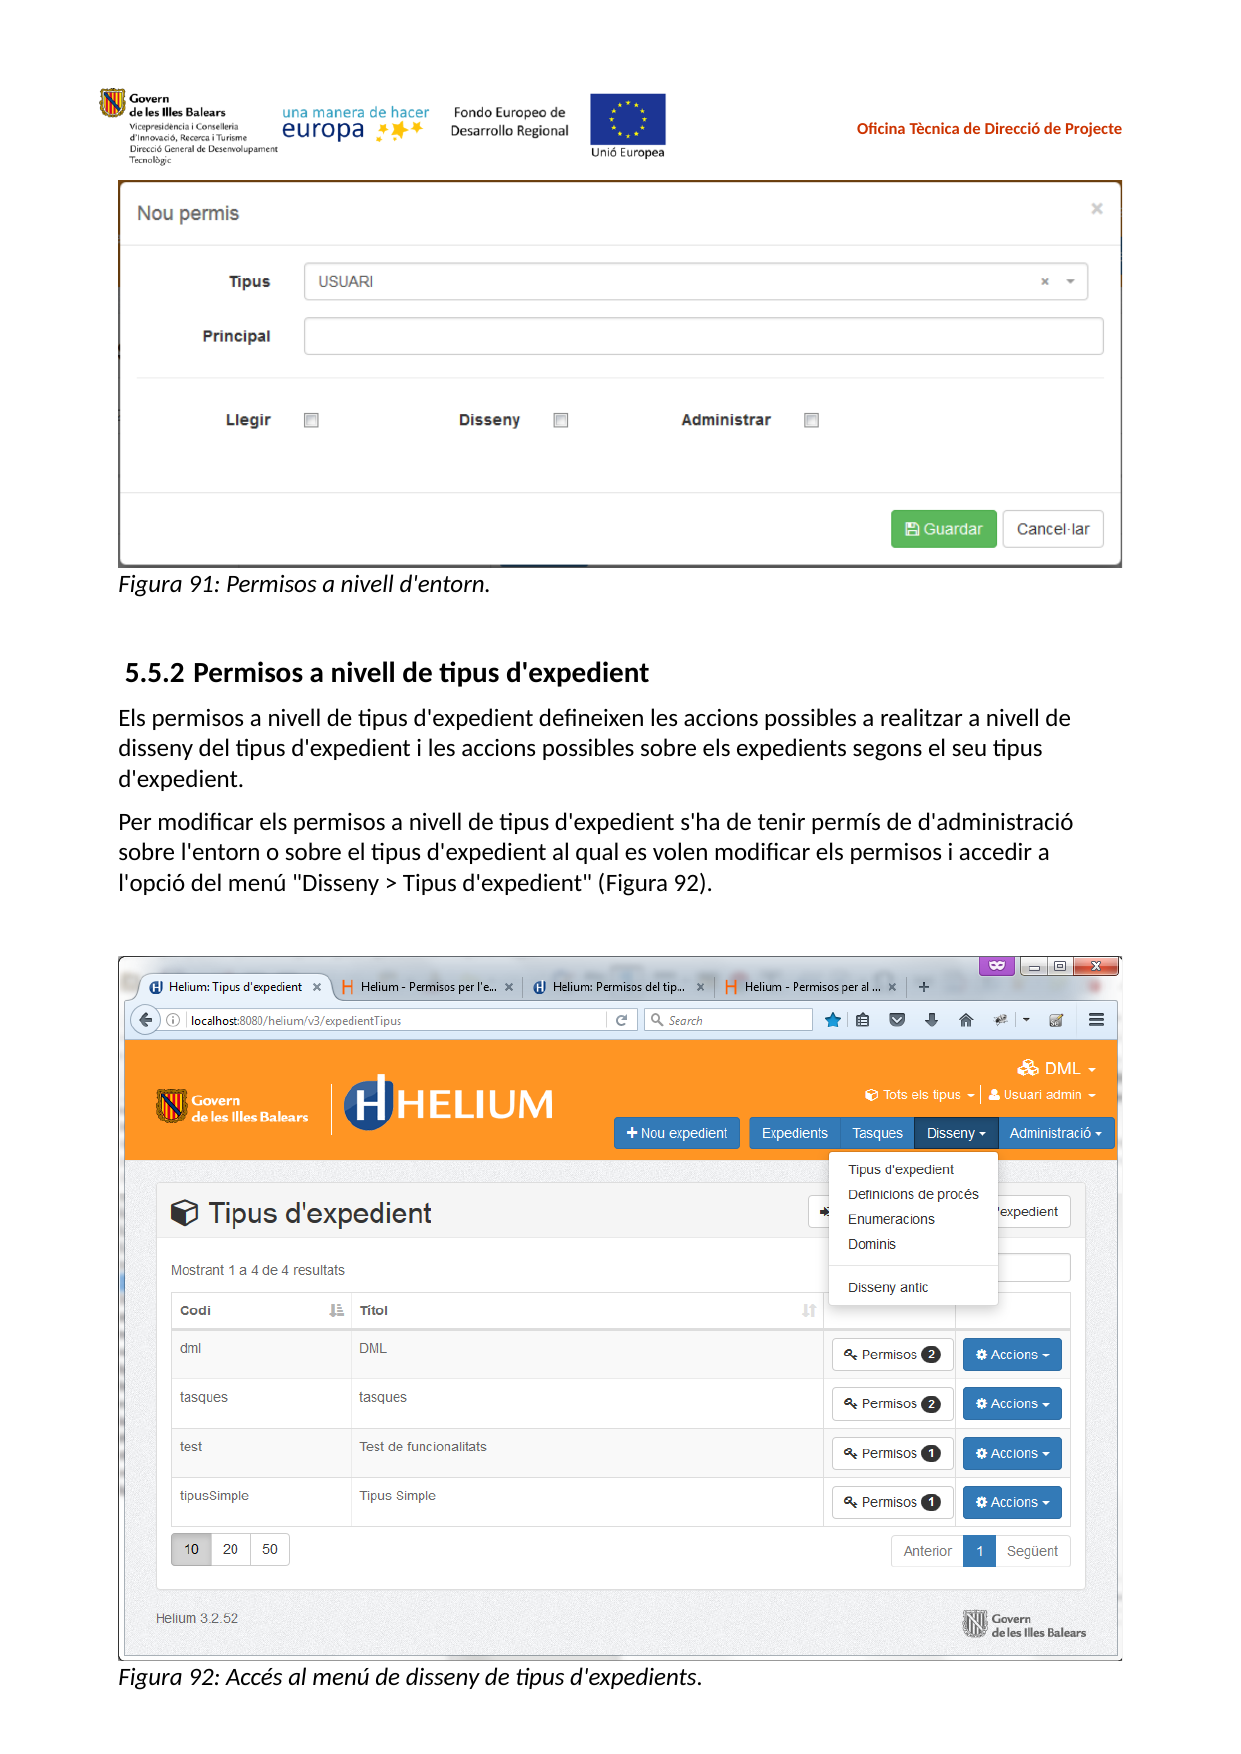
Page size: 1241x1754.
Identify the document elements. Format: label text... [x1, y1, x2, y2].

text Figura 92: Accés al menú de disseny de tipus d'expedients. [118, 1661, 1122, 1691]
text Per modificar els permisos a nivell de tipus d'expedient s'ha de tenir permís de d'administració sobre l'entorn o sobre el tipus d'expedient al qual es volen modificar els permisos i accedir a l'opció del menú "Disseny > Tipus d'expedient" (Figura 92). [118, 806, 1122, 897]
picture [118, 956, 1123, 1661]
text Figura 91: Permisos a nivell d'entorn. [118, 568, 1122, 598]
text Els permisos a nivell de tipus d'expedient defineixen les accions possibles a realitzar a nivell de disseny del tipus d'expedient i les accions possibles sobre els expedients segons el seu tipus d'expedient. [118, 702, 1122, 793]
picture [118, 180, 1123, 568]
picture [99, 87, 668, 166]
subtitle Permisos a nivell de tipus d'expedient [118, 654, 1122, 689]
